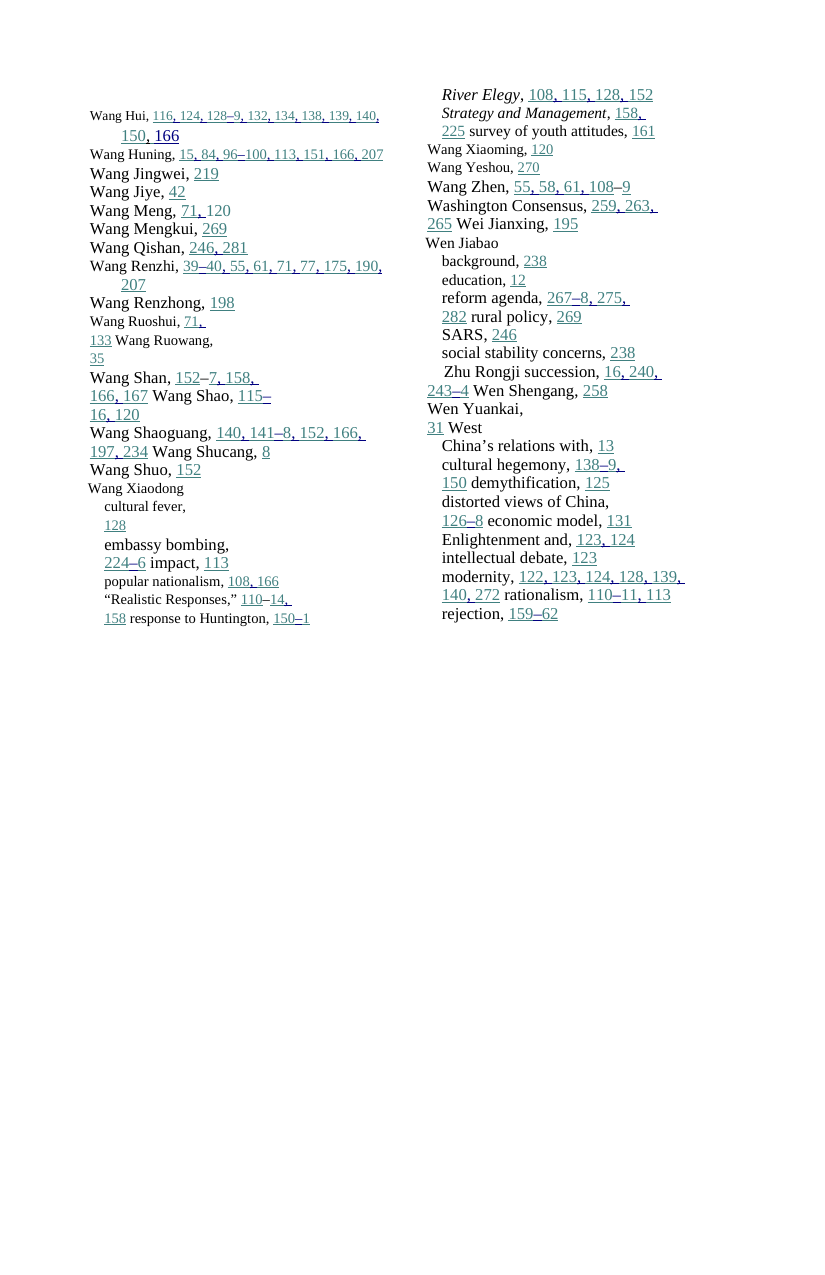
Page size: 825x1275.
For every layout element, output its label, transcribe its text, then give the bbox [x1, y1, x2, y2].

text Wang Renzhong, 198 [89, 294, 394, 313]
text Wang Zhen, 55, 58, 61, 108–9 Washington Consensus, 259, 263, 265 Wei Jianxing, 195 [427, 178, 664, 233]
text Wang Shan, 152–7, 158, 166, 167 Wang Shao, 115–16, 120 [89, 368, 285, 424]
text social stability concerns, 238 [442, 344, 737, 363]
text River Elegy, 108, 115, 128, 152 [442, 85, 737, 104]
text China’s relations with, 13 cultural hegemony, 138–9, 150 demythification, 125 [442, 437, 633, 492]
text Wang Shaoguang, 140, 141–8, 152, 166, 197, 234 Wang Shucang, 8 [89, 424, 383, 461]
text 150, 166 [121, 126, 394, 145]
text Wang Qishan, 246, 281 [89, 238, 394, 257]
text Wang Jiye, 42 [89, 183, 394, 201]
text Wang Xiaoming, 120 Wang Yeshou, 270 [427, 141, 560, 176]
text distorted views of China, 126–8 economic model, 131 Enlightenment and, 123, 124 intellectual debate, 123 [442, 493, 644, 567]
text reform agenda, 267–8, 275, 282 rural policy, 269 [442, 289, 642, 326]
text Wang Huning, 15, 84, 96–100, 113, 151, 166, 207 [89, 146, 394, 162]
text Wang Ruoshui, 71, 133 Wang Ruowang, 35 [89, 313, 225, 367]
text embassy bombing, 224–6 impact, 113 [104, 535, 260, 572]
text SARS, 246 [442, 326, 737, 344]
text Wen Yuankai, 31 West [427, 400, 531, 437]
text 207 [121, 275, 394, 294]
text Wen Jiabao background, 238 education, 12 [425, 233, 548, 288]
text Zhu Rongji succession, 16, 240, 243–4 Wen Shengang, 258 [427, 363, 687, 400]
text rejection, 159–62 [442, 604, 737, 623]
text Wang Mengkui, 269 [89, 220, 394, 238]
text modernity, 122, 123, 124, 128, 139, 140, 272 rationalism, 110–11, 113 [442, 568, 710, 604]
text popular nationalism, 108, 166 “Realistic Responses,” 110–14, 158 response to Huntington, 150–1 [104, 572, 310, 626]
text Wang Renzhi, 39–40, 55, 61, 71, 77, 175, 190, [89, 257, 394, 275]
text Strategy and Management, 158, 225 survey of youth attitudes, 161 [442, 104, 660, 140]
text Wang Xiaodong cultural fever, 128 [88, 480, 210, 533]
text Wang Shuo, 152 [89, 461, 394, 479]
text Wang Hui, 116, 124, 128–9, 132, 134, 138, 139, 140, [89, 108, 394, 124]
text Wang Meng, 71, 120 [89, 201, 394, 220]
text Wang Jingwei, 219 [89, 163, 394, 183]
